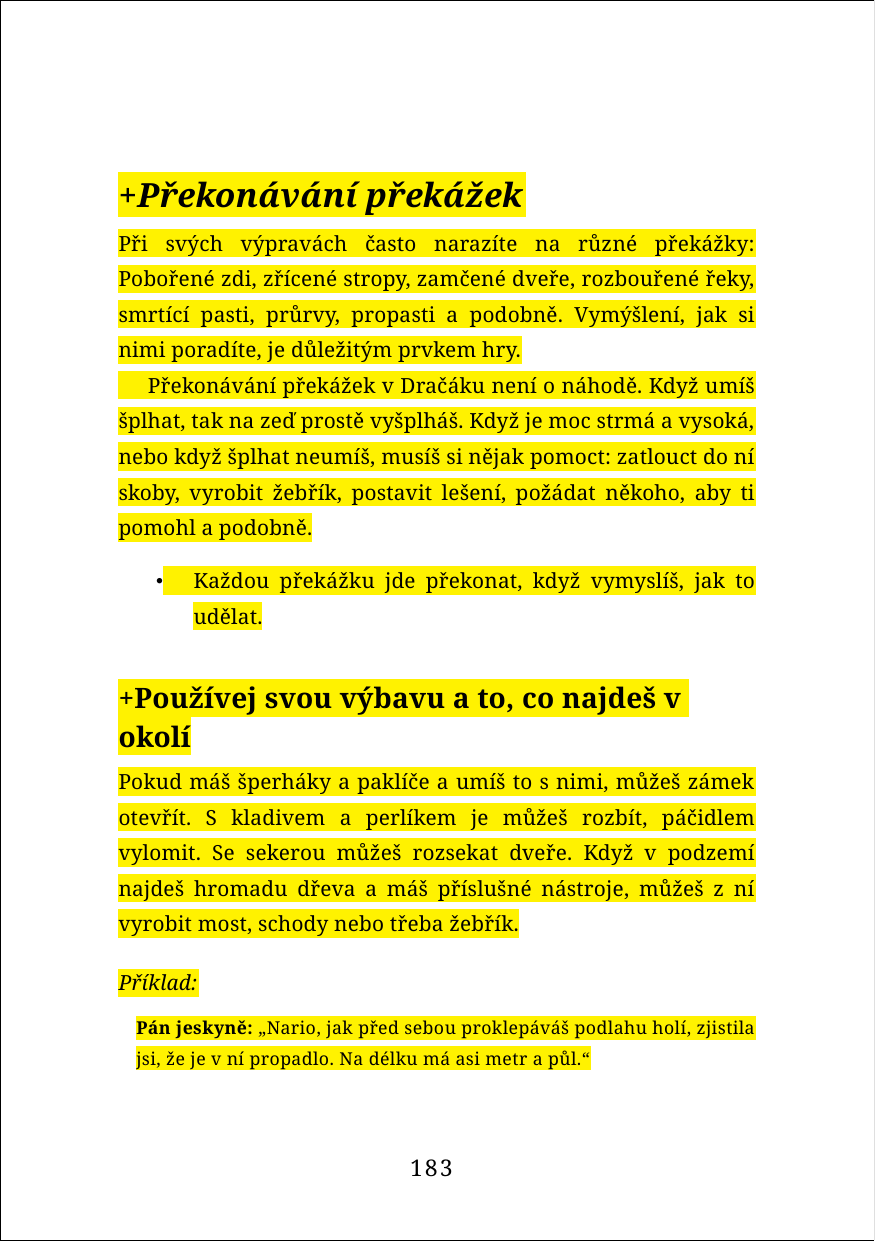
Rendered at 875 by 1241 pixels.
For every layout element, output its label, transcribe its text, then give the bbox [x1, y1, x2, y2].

text Pokud máš šperháky a paklíče a umíš to s nimi, můžeš zámek otevřít. S kladivem a perlíkem je můžeš rozbít, páčidlem vylomit. Se sekerou můžeš rozsekat dveře. Když v podzemí najdeš hromadu dřeva a máš příslušné nástroje, můžeš z ní vyrobit most, schody nebo třeba žebřík. [118, 767, 756, 938]
text Při svých výpravách často narazíte na různé překážky: Pobořené zdi, zřícené stropy, zamčené dveře, rozbouřené řeky, smrtící pasti, průrvy, propasti a podobně. Vymýšlení, jak si nimi poradíte, je důležitým prvkem hry. Překonávání překážek v Dračáku není o náhodě. Když umíš šplhat, tak na zeď prostě vyšplháš. Když je moc strmá a vysoká, nebo když šplhat neumíš, musíš si nějak pomoct: zatlouct do ní skoby, vyrobit žebřík, postavit lešení, požádat někoho, aby ti pomohl a podobně. [118, 229, 756, 542]
subtitle +Překonávání překážek [118, 172, 756, 217]
text Pán jeskyně: „Nario, jak před sebou proklepáváš podlahu holí, zjistila jsi, že je v ní propadlo. Na délku má asi metr a půl.“ [136, 1016, 756, 1070]
list Každou překážku jde překonat, když vymyslíš, jak to udělat. [156, 566, 756, 630]
subtitle +Používej svou výbavu a to, co najdeš v okolí [118, 679, 756, 755]
text Příklad: [118, 968, 756, 997]
